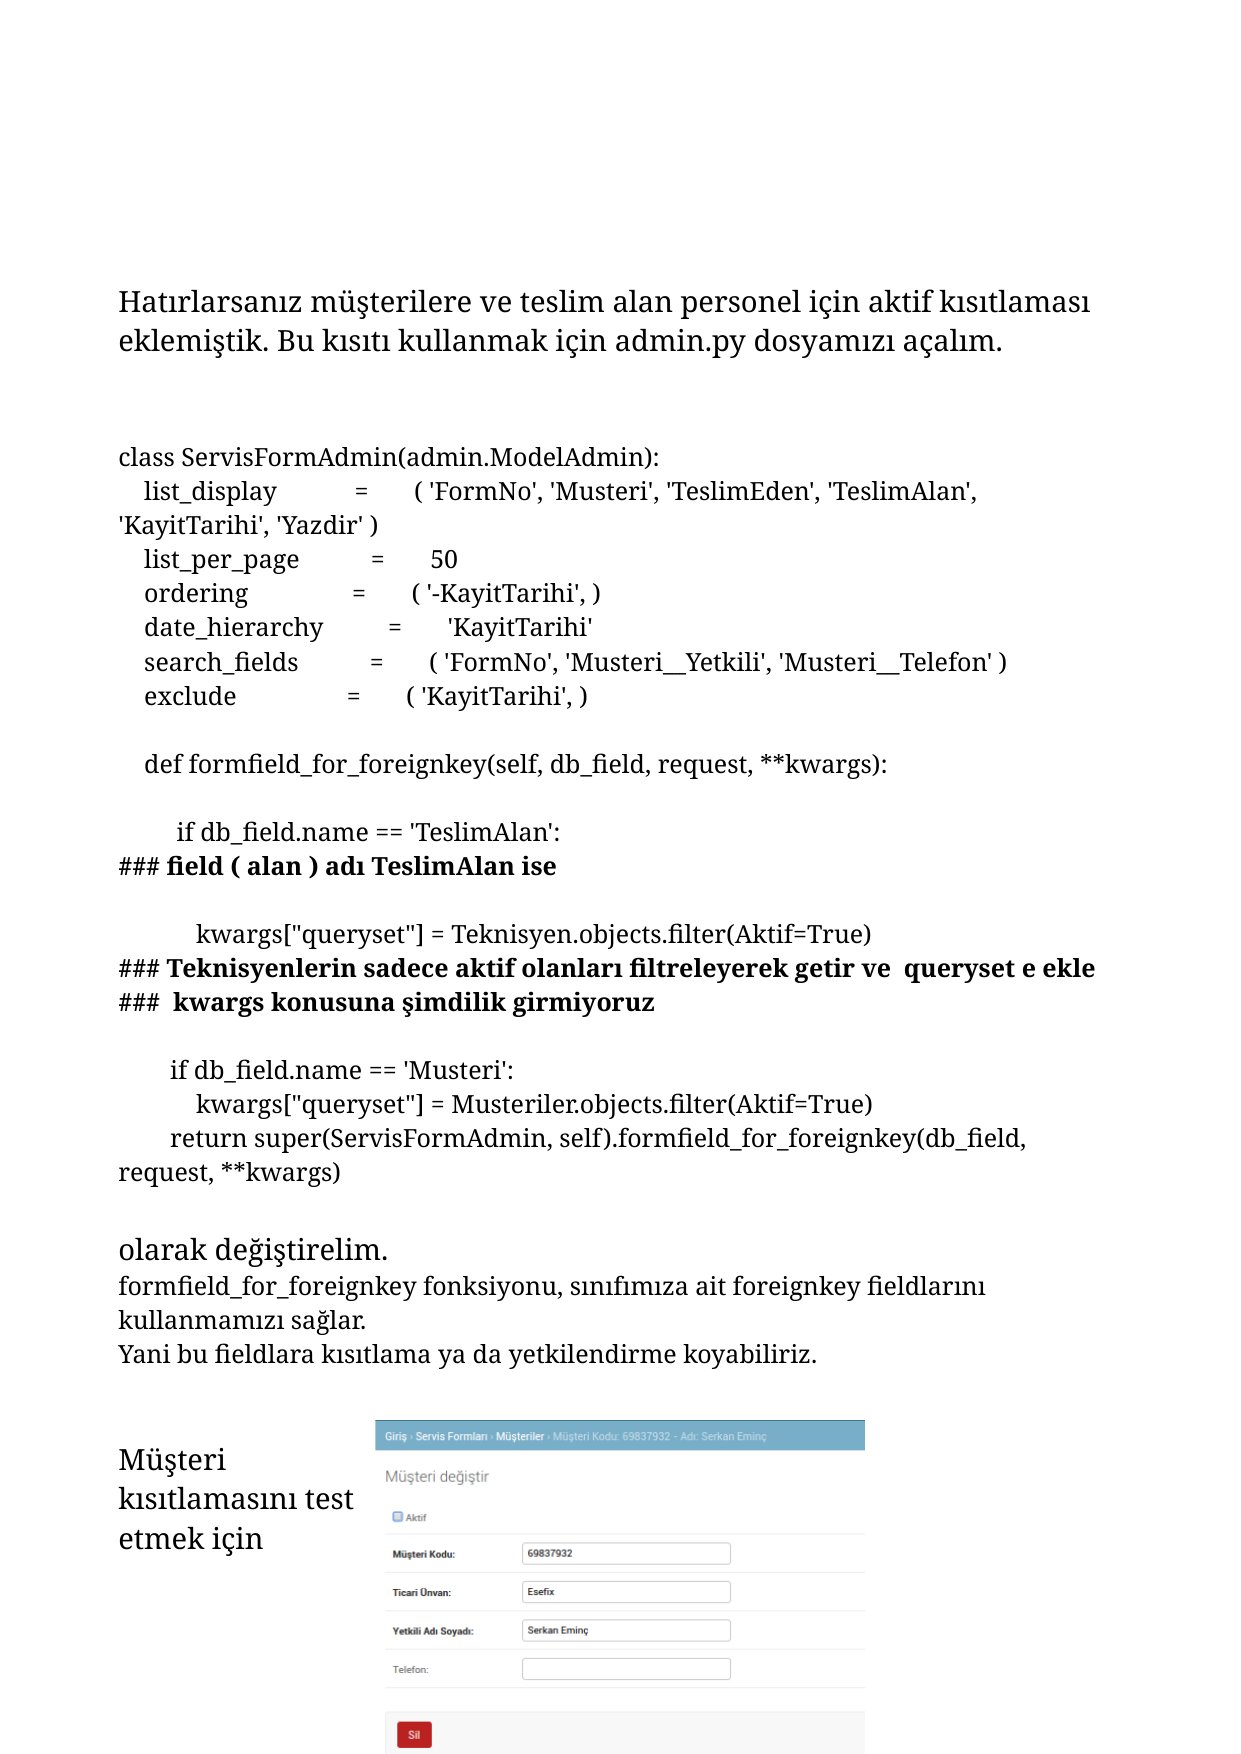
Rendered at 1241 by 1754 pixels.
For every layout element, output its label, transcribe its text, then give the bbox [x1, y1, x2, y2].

text kwargs["queryset"] = Musteriler.objects.filter(Aktif=True) [118, 1087, 1122, 1121]
text [865, 1439, 1122, 1558]
text ### field ( alan ) adı TeslimAlan ise [118, 848, 1122, 883]
picture [375, 1420, 865, 1754]
text Müşteri kısıtlamasını test etmek için [118, 1439, 375, 1558]
text ordering = ( '-KayitTarihi', ) [118, 576, 1122, 610]
text if db_field.name == 'TeslimAlan': [118, 814, 1122, 848]
text list_display = ( 'FormNo', 'Musteri', 'TeslimEden', 'TeslimAlan', 'KayitTarihi', 'Yazdir' ) [118, 474, 1122, 542]
text class ServisFormAdmin(admin.ModelAdmin): [118, 440, 1122, 474]
text list_per_page = 50 [118, 542, 1122, 576]
text olarak değiştirelim. [118, 1229, 1122, 1268]
text def formfield_for_foreignkey(self, db_field, request, **kwargs): [118, 746, 1122, 780]
text formfield_for_foreignkey fonksiyonu, sınıfımıza ait foreignkey fieldlarını kullanmamızı sağlar. [118, 1268, 1122, 1337]
text Yani bu fieldlara kısıtlama ya da yetkilendirme koyabiliriz. [118, 1337, 1122, 1371]
text date_hierarchy = 'KayitTarihi' [118, 610, 1122, 644]
text exclude = ( 'KayitTarihi', ) [118, 678, 1122, 712]
text ### Teknisyenlerin sadece aktif olanları filtreleyerek getir ve queryset e ekle [118, 951, 1122, 985]
text search_fields = ( 'FormNo', 'Musteri__Yetkili', 'Musteri__Telefon' ) [118, 644, 1122, 678]
text kwargs["queryset"] = Teknisyen.objects.filter(Aktif=True) [118, 917, 1122, 951]
text if db_field.name == 'Musteri': [118, 1053, 1122, 1087]
text ### kwargs konusuna şimdilik girmiyoruz [118, 985, 1122, 1019]
text return super(ServisFormAdmin, self).formfield_for_foreignkey(db_field, request, **kwargs) [118, 1121, 1122, 1189]
text Hatırlarsanız müşterilere ve teslim alan personel için aktif kısıtlaması eklemiştik. Bu kısıtı kullanmak için admin.py dosyamızı açalım. [118, 281, 1122, 360]
